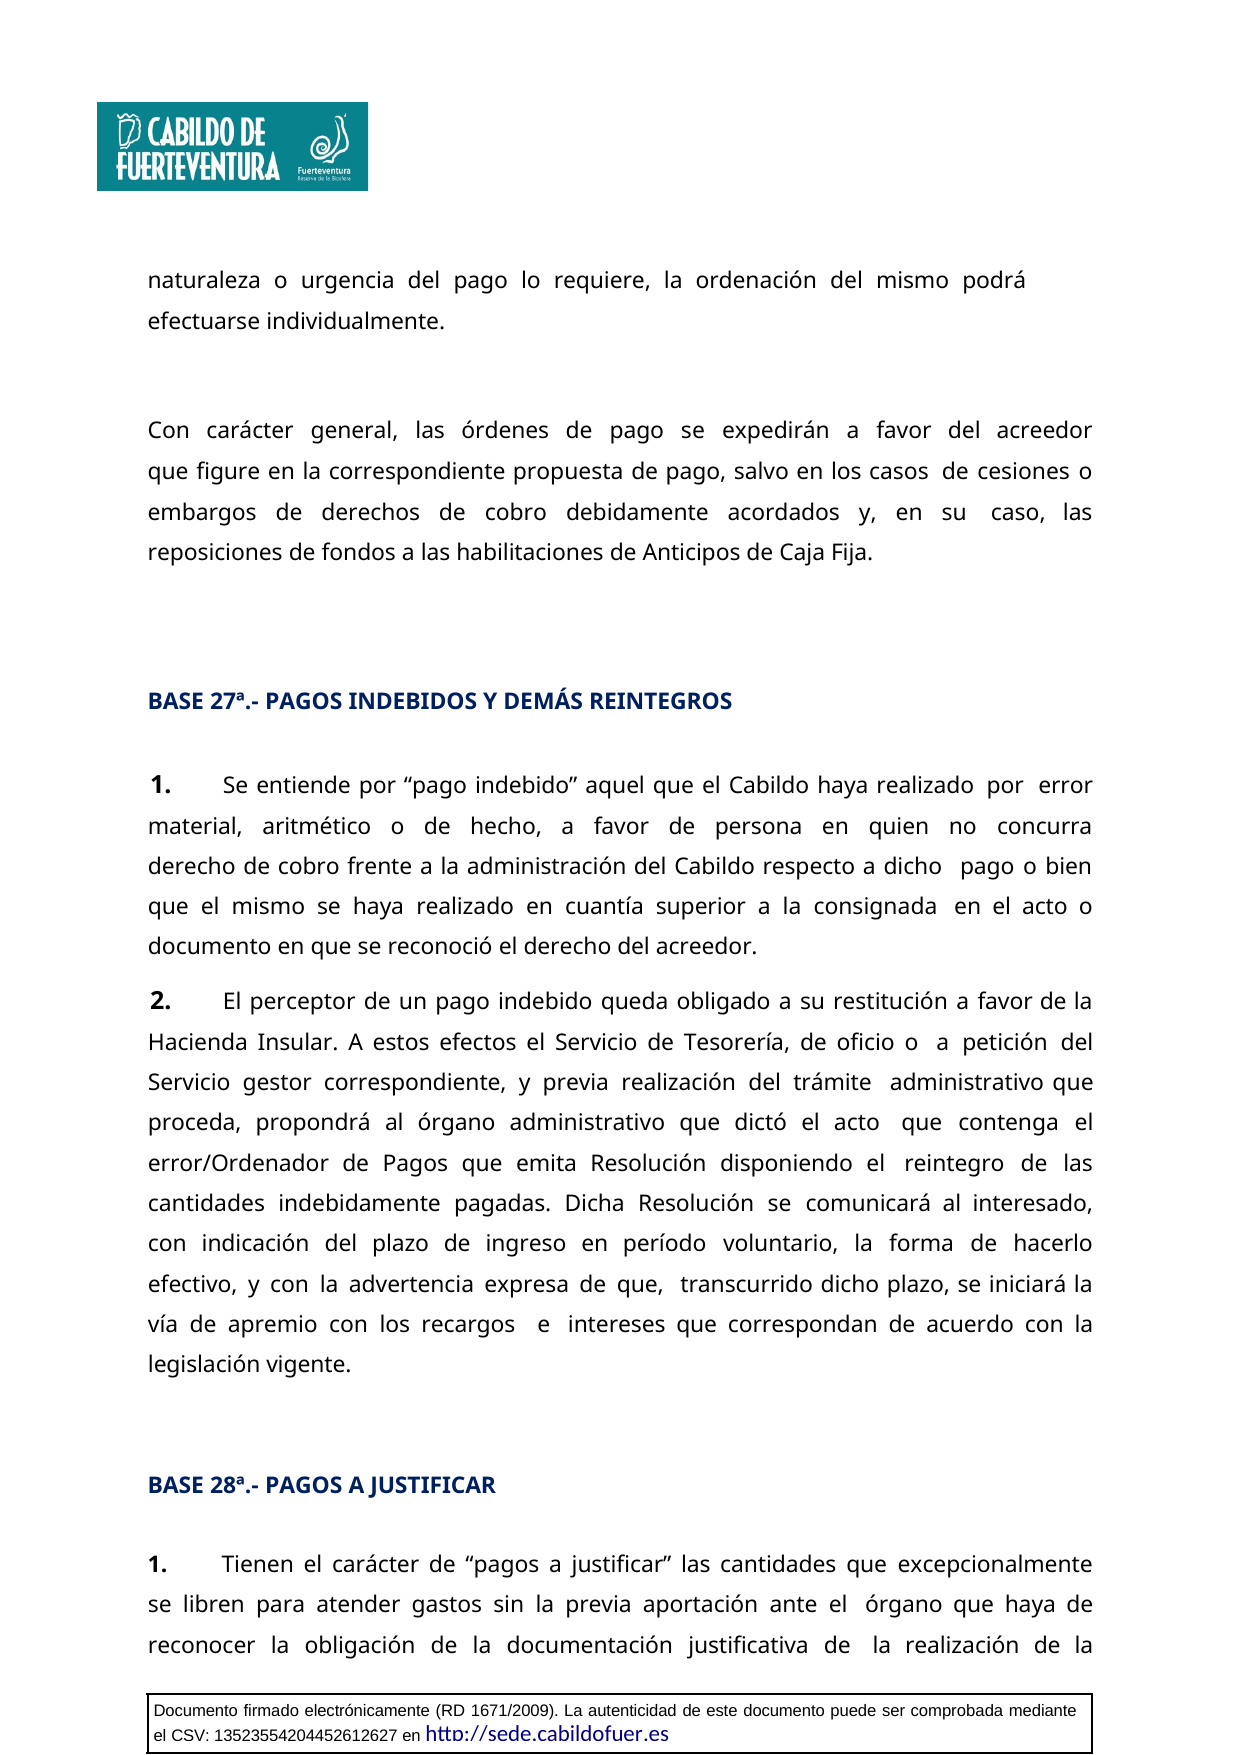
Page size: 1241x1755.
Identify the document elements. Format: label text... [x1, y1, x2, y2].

list Tienen el carácter de “pagos a justificar” las cantidades que excepcionalmente se libren para atender gastos sin la previa aportación ante el órgano que haya de reconocer la obligación de la documentación justificativa de la realización de la [85, 1548, 1093, 1660]
text naturaleza o urgencia del pago lo requiere, la ordenación del mismo podrá efectuarse individualmente. [147, 264, 1093, 336]
subtitle BASE 28ª.- PAGOS A JUSTIFICAR [147, 1468, 1107, 1500]
list Se entiende por “pago indebido” aquel que el Cabildo haya realizado por error material, aritmético o de hecho, a favor de persona en quien no concurra derecho de cobro frente a la administración del Cabildo respecto a dicho pago o bien que el mismo se haya realizado en cuantía superior a la consignada en el acto o documento en que se reconoció el derecho del acreedor. [85, 767, 1093, 961]
subtitle BASE 27ª.- PAGOS INDEBIDOS Y DEMÁS REINTEGROS [147, 685, 1107, 716]
list El perceptor de un pago indebido queda obligado a su restitución a favor de la Hacienda Insular. A estos efectos el Servicio de Tesorería, de oficio o a petición del Servicio gestor correspondiente, y previa realización del trámite administrativo que proceda, propondrá al órgano administrativo que dictó el acto que contenga el error/Ordenador de Pagos que emita Resolución disponiendo el reintegro de las cantidades indebidamente pagadas. Dicha Resolución se comunicará al interesado, con indicación del plazo de ingreso en período voluntario, la forma de hacerlo efectivo, y con la advertencia expresa de que, transcurrido dicho plazo, se iniciará la vía de apremio con los recargos e intereses que correspondan de acuerdo con la legislación vigente. [85, 982, 1093, 1379]
text Con carácter general, las órdenes de pago se expedirán a favor del acreedor que figure en la correspondiente propuesta de pago, salvo en los casos de cesiones o embargos de derechos de cobro debidamente acordados y, en su caso, las reposiciones de fondos a las habilitaciones de Anticipos de Caja Fija. [147, 414, 1093, 567]
